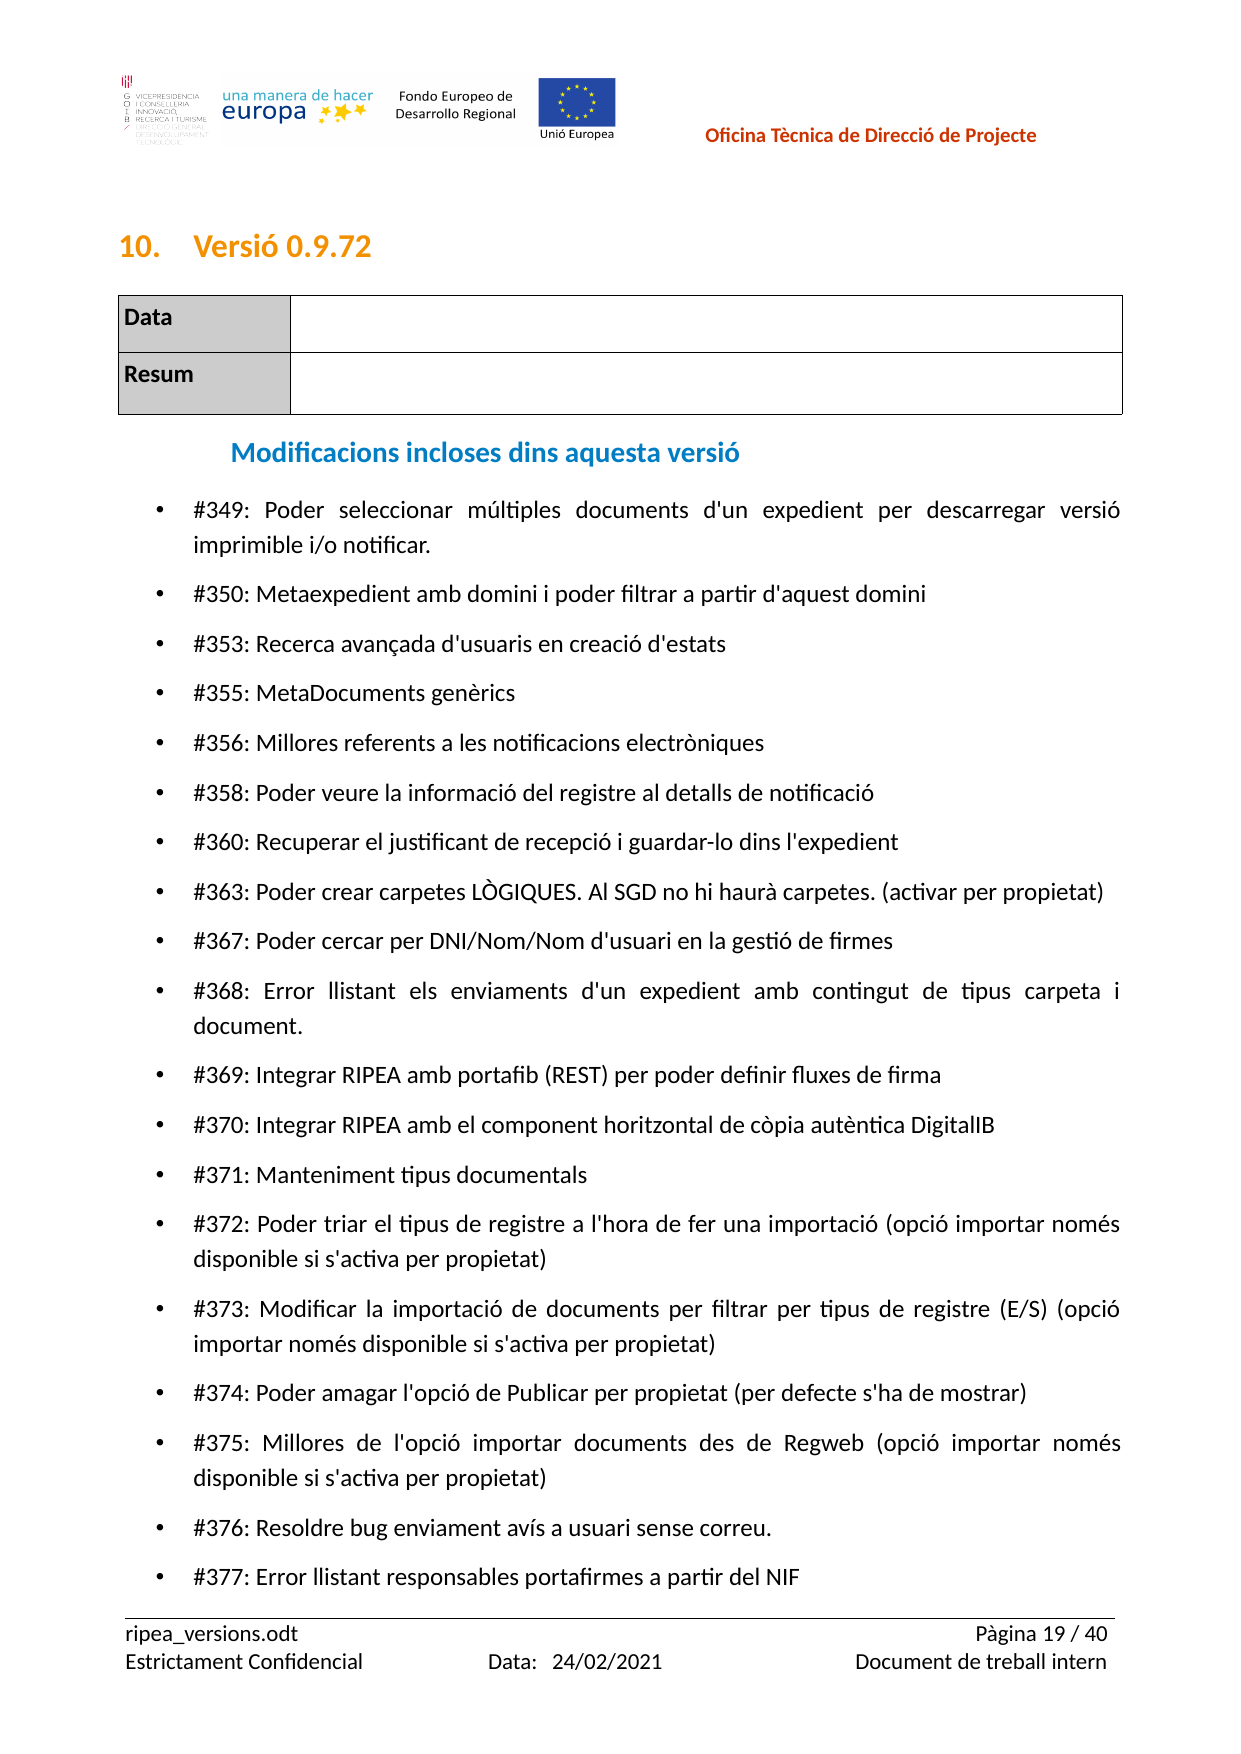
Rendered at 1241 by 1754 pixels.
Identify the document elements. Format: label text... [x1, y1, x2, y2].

list #358: Poder veure la informació del registre al detalls de notificació [156, 777, 1122, 807]
list #373: Modificar la importació de documents per filtrar per tipus de registre (E/S) (opció importar només disponible si s'activa per propietat) [156, 1293, 1122, 1358]
list #360: Recuperar el justificant de recepció i guardar-lo dins l'expedient [156, 826, 1122, 857]
list #349: Poder seleccionar múltiples documents d'un expedient per descarregar versió imprimible i/o notificar. [156, 494, 1122, 559]
table_header Data [119, 296, 290, 352]
list #372: Poder triar el tipus de registre a l'hora de fer una importació (opció importar només disponible si s'activa per propietat) [156, 1208, 1122, 1274]
list #363: Poder crear carpetes LÒGIQUES. Al SGD no hi haurà carpetes. (activar per propietat) [156, 876, 1122, 906]
list #376: Resoldre bug enviament avís a usuari sense correu. [156, 1512, 1122, 1542]
list #370: Integrar RIPEA amb el component horitzontal de còpia autèntica DigitalIB [156, 1109, 1122, 1140]
table_cell Resum [119, 353, 290, 414]
list #356: Millores referents a les notificacions electròniques [156, 727, 1122, 758]
list #371: Manteniment tipus documentals [156, 1159, 1122, 1189]
list #369: Integrar RIPEA amb portafib (REST) per poder definir fluxes de firma [156, 1059, 1122, 1090]
picture [219, 73, 621, 147]
table_cell [291, 353, 1122, 414]
list #375: Millores de l'opció importar documents des de Regweb (opció importar només disponible si s'activa per propietat) [156, 1427, 1122, 1493]
table_header [291, 296, 1122, 352]
list #353: Recerca avançada d'usuaris en creació d'estats [156, 628, 1122, 658]
picture [118, 73, 213, 147]
list #355: MetaDocuments genèrics [156, 677, 1122, 708]
list #350: Metaexpedient amb domini i poder filtrar a partir d'aquest domini [156, 578, 1122, 609]
list #374: Poder amagar l'opció de Publicar per propietat (per defecte s'ha de mostrar) [156, 1377, 1122, 1408]
subtitle Modificacions incloses dins aquesta versió [153, 434, 1122, 470]
subtitle Versió 0.9.72 [118, 225, 1122, 266]
list #368: Error llistant els enviaments d'un expedient amb contingut de tipus carpeta i document. [156, 975, 1122, 1041]
list #377: Error llistant responsables portafirmes a partir del NIF [156, 1561, 1122, 1592]
list #367: Poder cercar per DNI/Nom/Nom d'usuari en la gestió de firmes [156, 925, 1122, 956]
